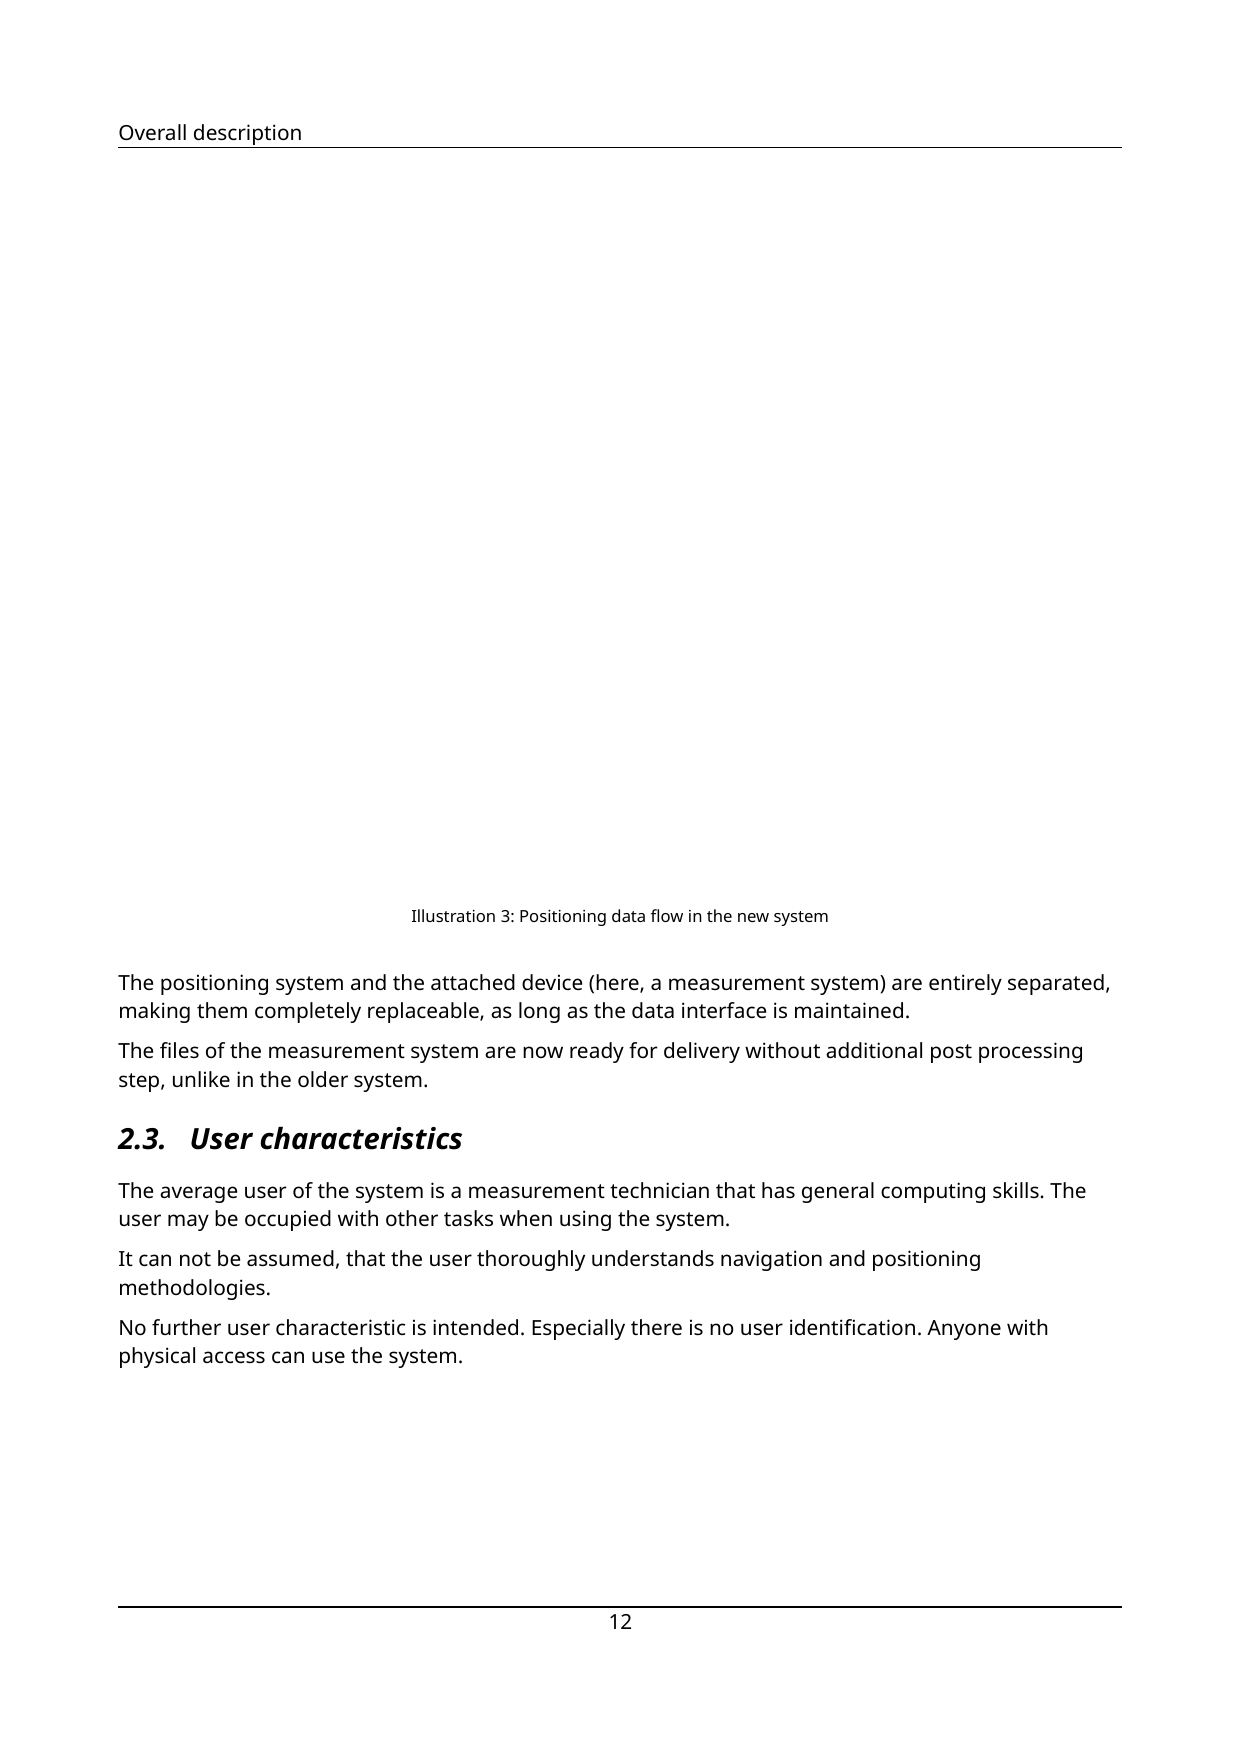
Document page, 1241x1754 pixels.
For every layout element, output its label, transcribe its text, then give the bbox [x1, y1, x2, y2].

text Illustration 3: Positioning data flow in the new system [118, 195, 1122, 927]
text No further user characteristic is intended. Especially there is no user identification. Anyone with physical access can use the system. [118, 1313, 1122, 1370]
text The files of the measurement system are now ready for delivery without additional post processing step, unlike in the older system. [118, 1036, 1122, 1093]
subtitle User characteristics [118, 1118, 1122, 1158]
text The average user of the system is a measurement technician that has general computing skills. The user may be occupied with other tasks when using the system. [118, 1176, 1122, 1233]
text It can not be assumed, that the user thoroughly understands navigation and positioning methodologies. [118, 1244, 1122, 1301]
text The positioning system and the attached device (here, a measurement system) are entirely separated, making them completely replaceable, as long as the data interface is maintained. [118, 968, 1122, 1024]
